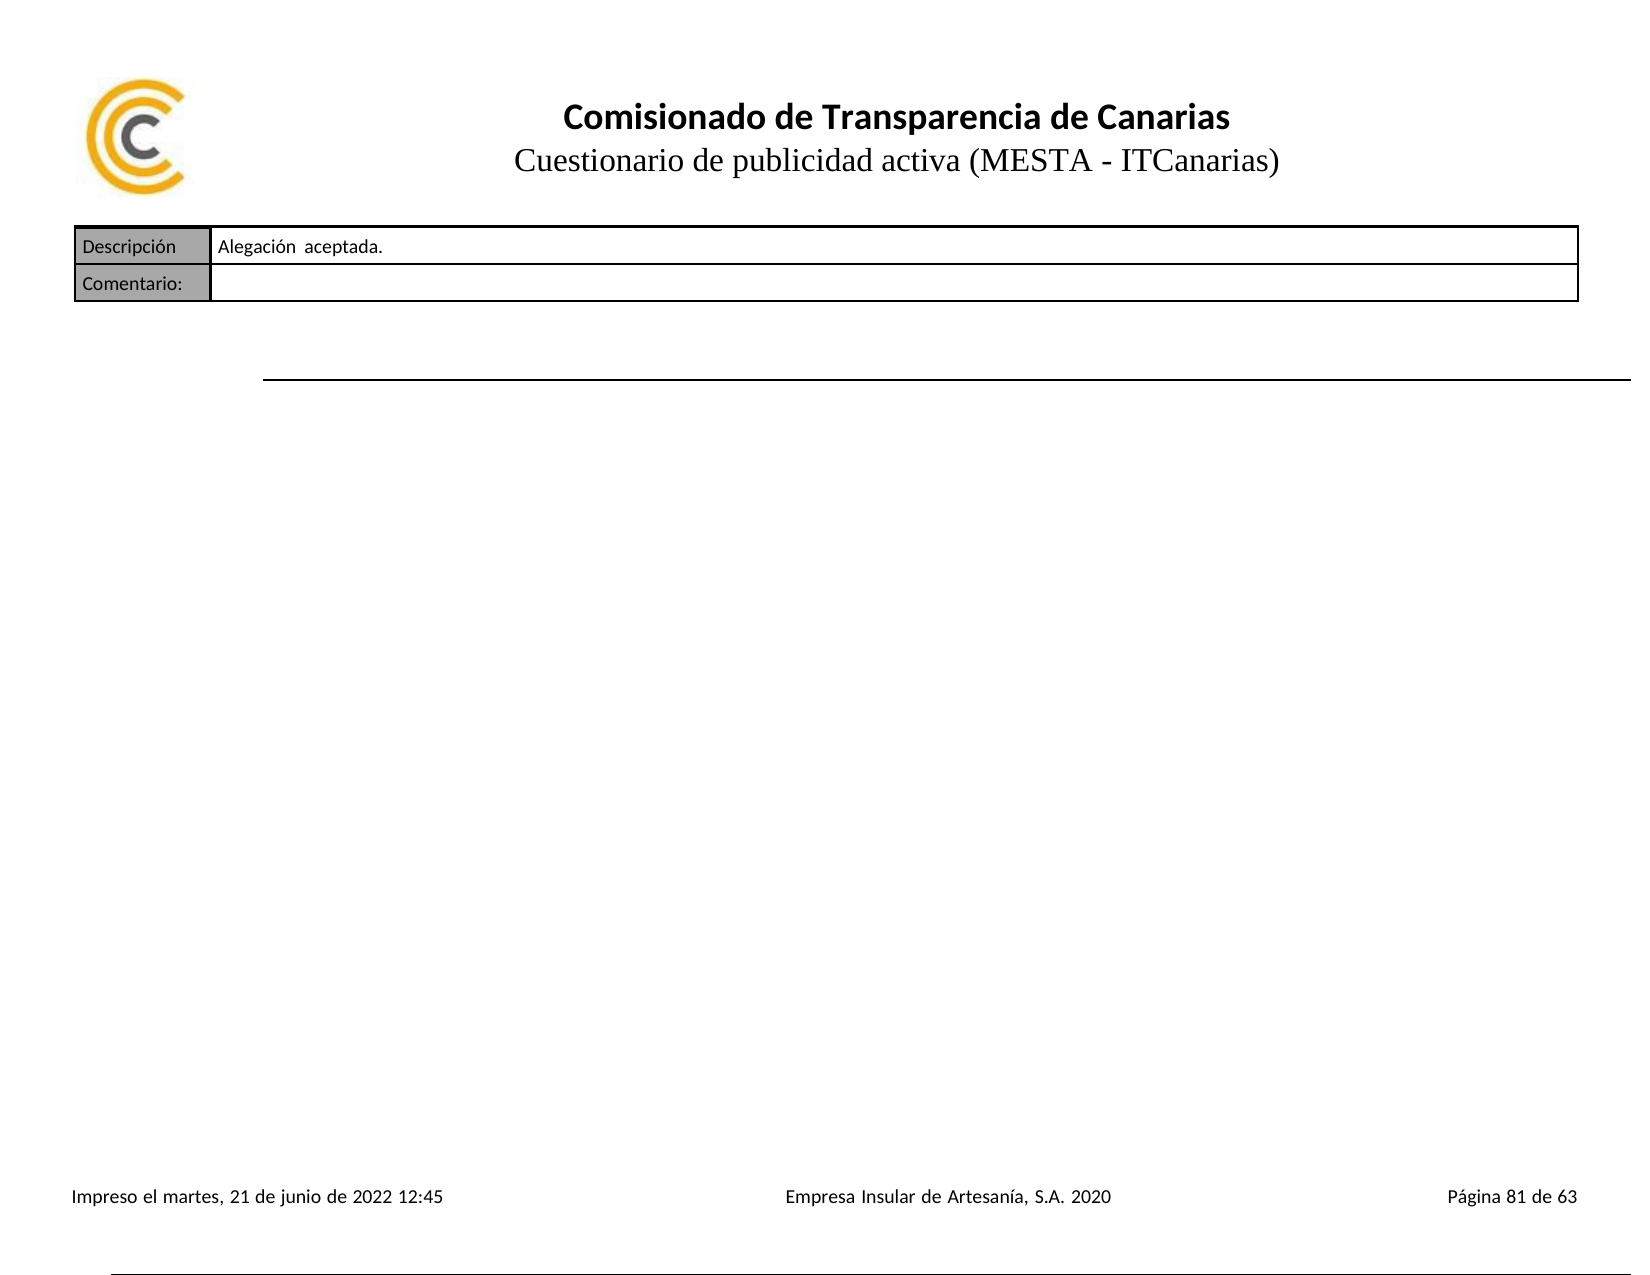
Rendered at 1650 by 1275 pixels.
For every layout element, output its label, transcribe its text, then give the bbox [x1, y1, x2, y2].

picture [76, 77, 197, 198]
table_cell Alegación aceptada. [212, 228, 1577, 263]
table_cell [212, 265, 1577, 300]
table_cell Descripción [76, 229, 209, 263]
table_cell Comentario: [76, 265, 209, 300]
